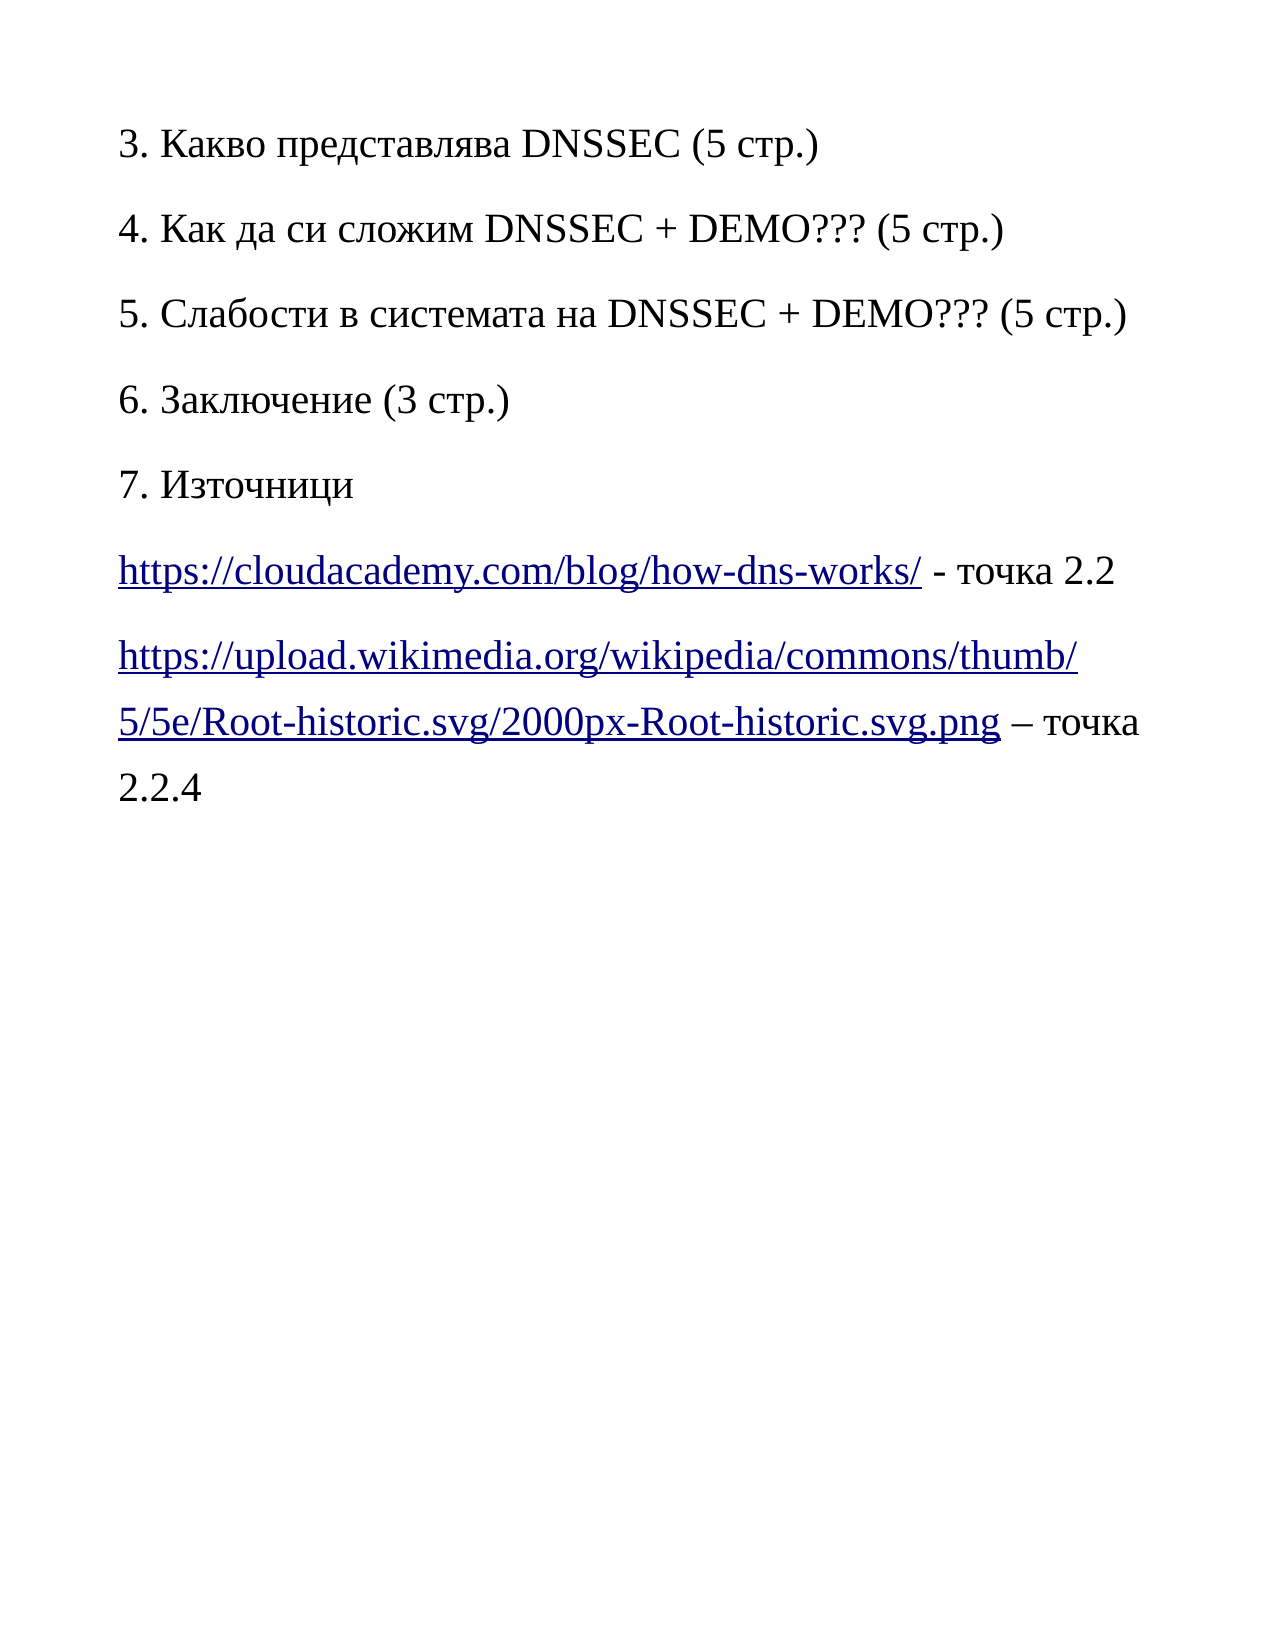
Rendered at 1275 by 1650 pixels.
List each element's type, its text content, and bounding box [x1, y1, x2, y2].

subtitle 6. Заключение (3 стр.) [118, 374, 1157, 422]
subtitle 7. Източници [118, 460, 1157, 508]
subtitle 4. Как да си сложим DNSSEC + DEMO??? (5 стр.) [118, 203, 1157, 251]
subtitle https://cloudacademy.com/blog/how-dns-works/ - точка 2.2 [118, 545, 1157, 593]
text https://upload.wikimedia.org/wikipedia/commons/thumb/5/5e/Root-historic.svg/2000px-Root-historic.svg.png – точка 2.2.4 [118, 606, 1157, 811]
subtitle 3. Какво представлява DNSSEC (5 стр.) [118, 118, 1157, 166]
subtitle 5. Слабости в системата на DNSSEC + DEMO??? (5 стр.) [118, 289, 1157, 337]
